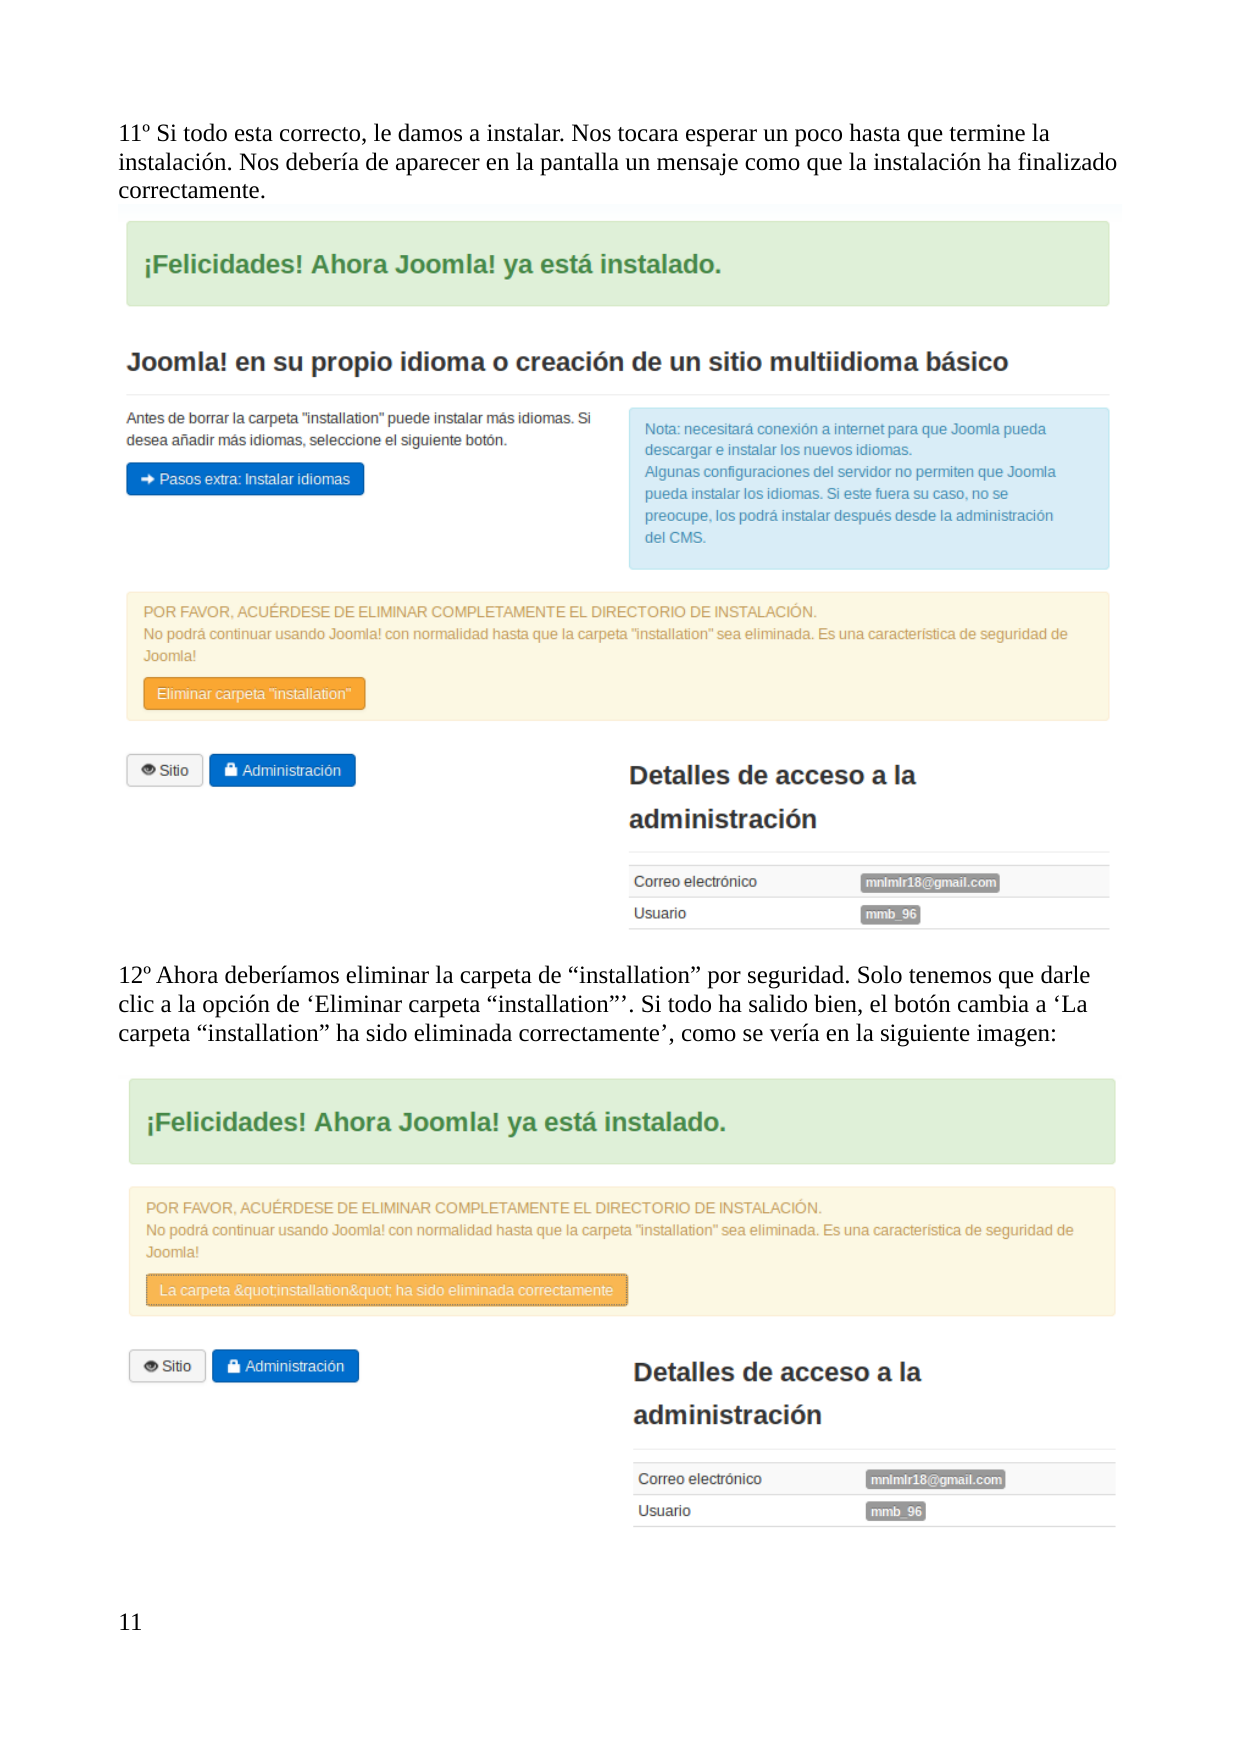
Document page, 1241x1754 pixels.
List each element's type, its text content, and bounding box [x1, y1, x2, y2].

picture [118, 204, 1123, 932]
text 11º Si todo esta correcto, le damos a instalar. Nos tocara esperar un poco hasta que termine la instalación. Nos debería de aparecer en la pantalla un mensaje como que la instalación ha finalizado correctamente. [118, 118, 1122, 204]
text 12º Ahora deberíamos eliminar la carpeta de “installation” por seguridad. Solo tenemos que darle clic a la opción de ‘Eliminar carpeta “installation”’. Si todo ha salido bien, el botón cambia a ‘La carpeta “installation” ha sido eliminada correctamente’, como se vería en la siguiente imagen: [118, 961, 1122, 1047]
picture [118, 1075, 1123, 1537]
